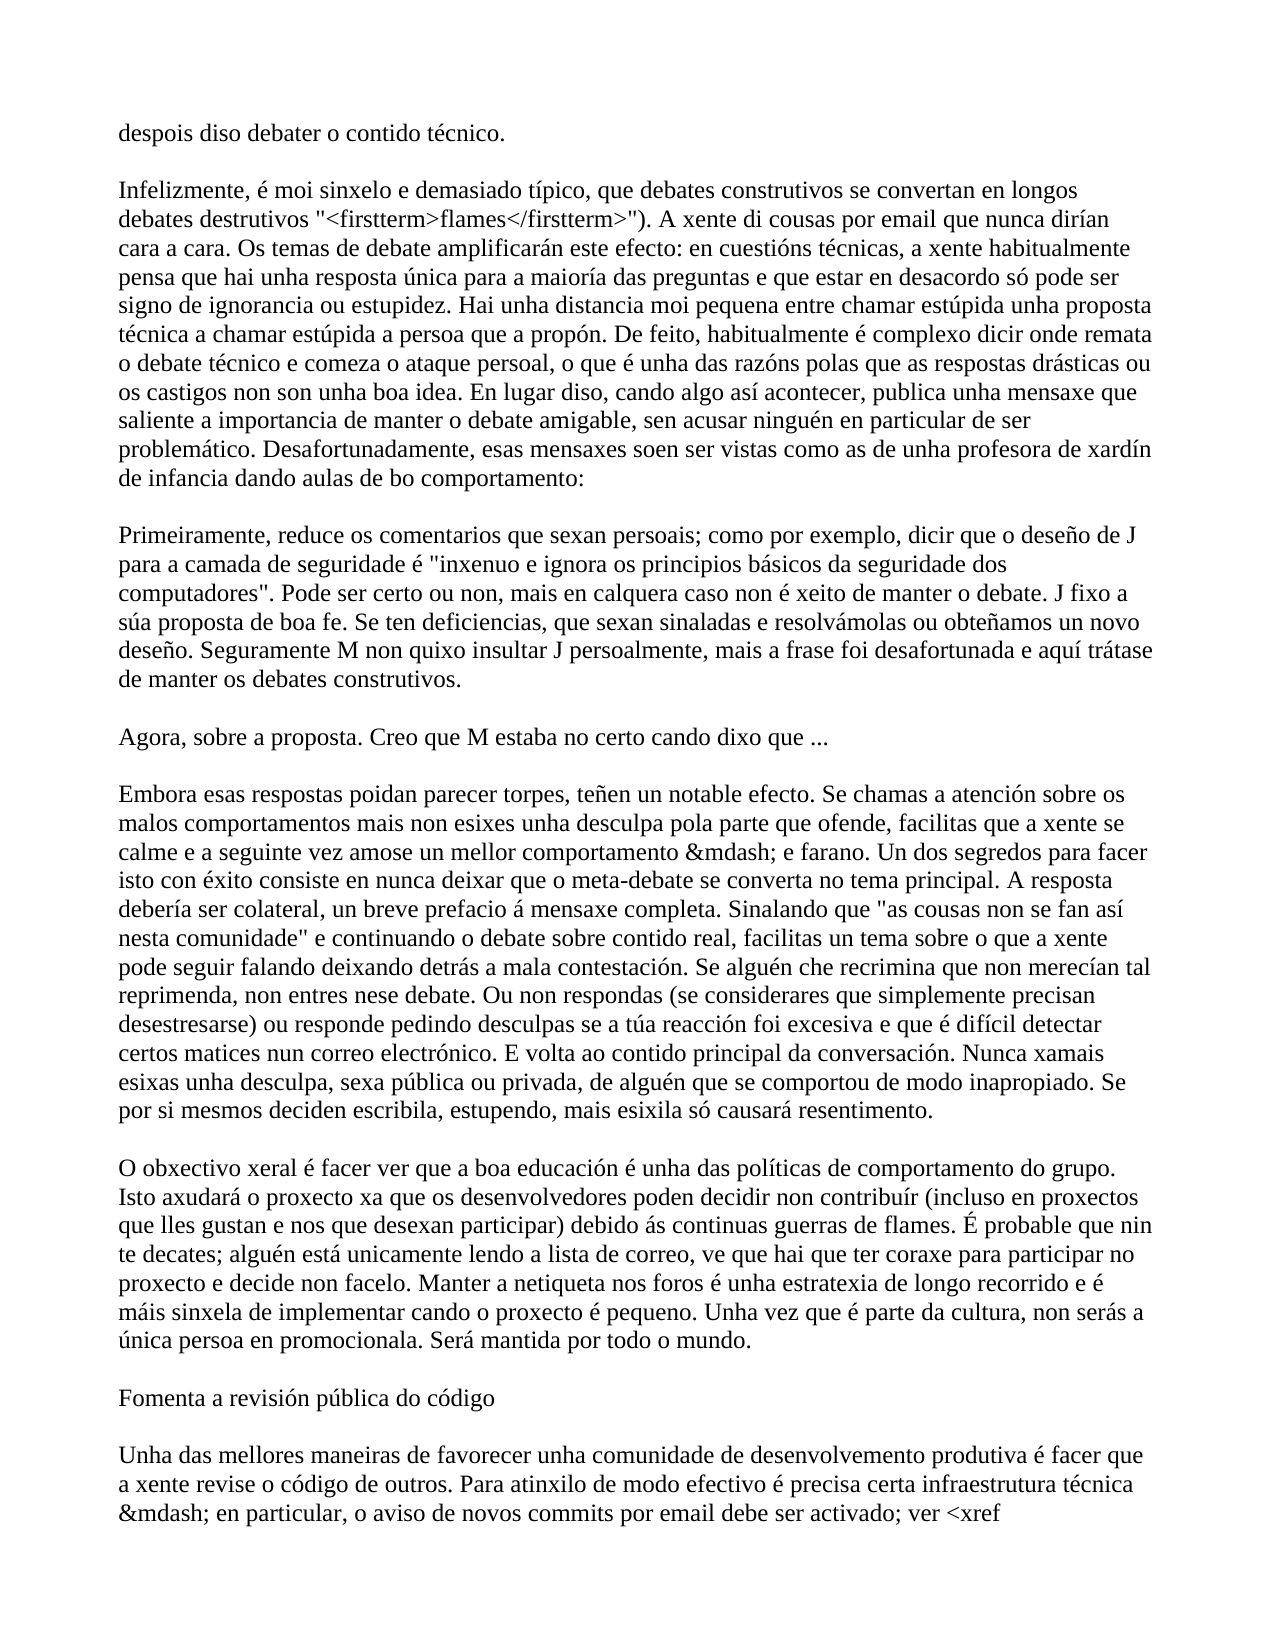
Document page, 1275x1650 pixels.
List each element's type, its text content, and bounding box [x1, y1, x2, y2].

text Infelizmente, é moi sinxelo e demasiado típico, que debates construtivos se convertan en longos debates destrutivos "<firstterm>flames</firstterm>"). A xente di cousas por email que nunca dirían cara a cara. Os temas de debate amplificarán este efecto: en cuestións técnicas, a xente habitualmente pensa que hai unha resposta única para a maioría das preguntas e que estar en desacordo só pode ser signo de ignorancia ou estupidez. Hai unha distancia moi pequena entre chamar estúpida unha proposta técnica a chamar estúpida a persoa que a propón. De feito, habitualmente é complexo dicir onde remata o debate técnico e comeza o ataque persoal, o que é unha das razóns polas que as respostas drásticas ou os castigos non son unha boa idea. En lugar diso, cando algo así acontecer, publica unha mensaxe que saliente a importancia de manter o debate amigable, sen acusar ninguén en particular de ser problemático. Desafortunadamente, esas mensaxes soen ser vistas como as de unha profesora de xardín de infancia dando aulas de bo comportamento: [118, 176, 1157, 492]
text O obxectivo xeral é facer ver que a boa educación é unha das políticas de comportamento do grupo. Isto axudará o proxecto xa que os desenvolvedores poden decidir non contribuír (incluso en proxectos que lles gustan e nos que desexan participar) debido ás continuas guerras de flames. É probable que nin te decates; alguén está unicamente lendo a lista de correo, ve que hai que ter coraxe para participar no proxecto e decide non facelo. Manter a netiqueta nos foros é unha estratexia de longo recorrido e é máis sinxela de implementar cando o proxecto é pequeno. Unha vez que é parte da cultura, non serás a única persoa en promocionala. Será mantida por todo o mundo. [118, 1153, 1157, 1354]
text Fomenta a revisión pública do código [118, 1383, 1157, 1412]
text Embora esas respostas poidan parecer torpes, teñen un notable efecto. Se chamas a atención sobre os malos comportamentos mais non esixes unha desculpa pola parte que ofende, facilitas que a xente se calme e a seguinte vez amose un mellor comportamento &mdash; e farano. Un dos segredos para facer isto con éxito consiste en nunca deixar que o meta-debate se converta no tema principal. A resposta debería ser colateral, un breve prefacio á mensaxe completa. Sinalando que "as cousas non se fan así nesta comunidade" e continuando o debate sobre contido real, facilitas un tema sobre o que a xente pode seguir falando deixando detrás a mala contestación. Se alguén che recrimina que non merecían tal reprimenda, non entres nese debate. Ou non respondas (se considerares que simplemente precisan desestresarse) ou responde pedindo desculpas se a túa reacción foi excesiva e que é difícil detectar certos matices nun correo electrónico. E volta ao contido principal da conversación. Nunca xamais esixas unha desculpa, sexa pública ou privada, de alguén que se comportou de modo inapropiado. Se por si mesmos deciden escribila, estupendo, mais esixila só causará resentimento. [118, 779, 1157, 1124]
text despois diso debater o contido técnico. [118, 118, 1157, 147]
text Unha das mellores maneiras de favorecer unha comunidade de desenvolvemento produtiva é facer que a xente revise o código de outros. Para atinxilo de modo efectivo é precisa certa infraestrutura técnica &mdash; en particular, o aviso de novos commits por email debe ser activado; ver <xref [118, 1441, 1157, 1527]
text Agora, sobre a proposta. Creo que M estaba no certo cando dixo que ... [118, 722, 1157, 751]
text Primeiramente, reduce os comentarios que sexan persoais; como por exemplo, dicir que o deseño de J para a camada de seguridade é "inxenuo e ignora os principios básicos da seguridade dos computadores". Pode ser certo ou non, mais en calquera caso non é xeito de manter o debate. J fixo a súa proposta de boa fe. Se ten deficiencias, que sexan sinaladas e resolvámolas ou obteñamos un novo deseño. Seguramente M non quixo insultar J persoalmente, mais a frase foi desafortunada e aquí trátase de manter os debates construtivos. [118, 521, 1157, 693]
